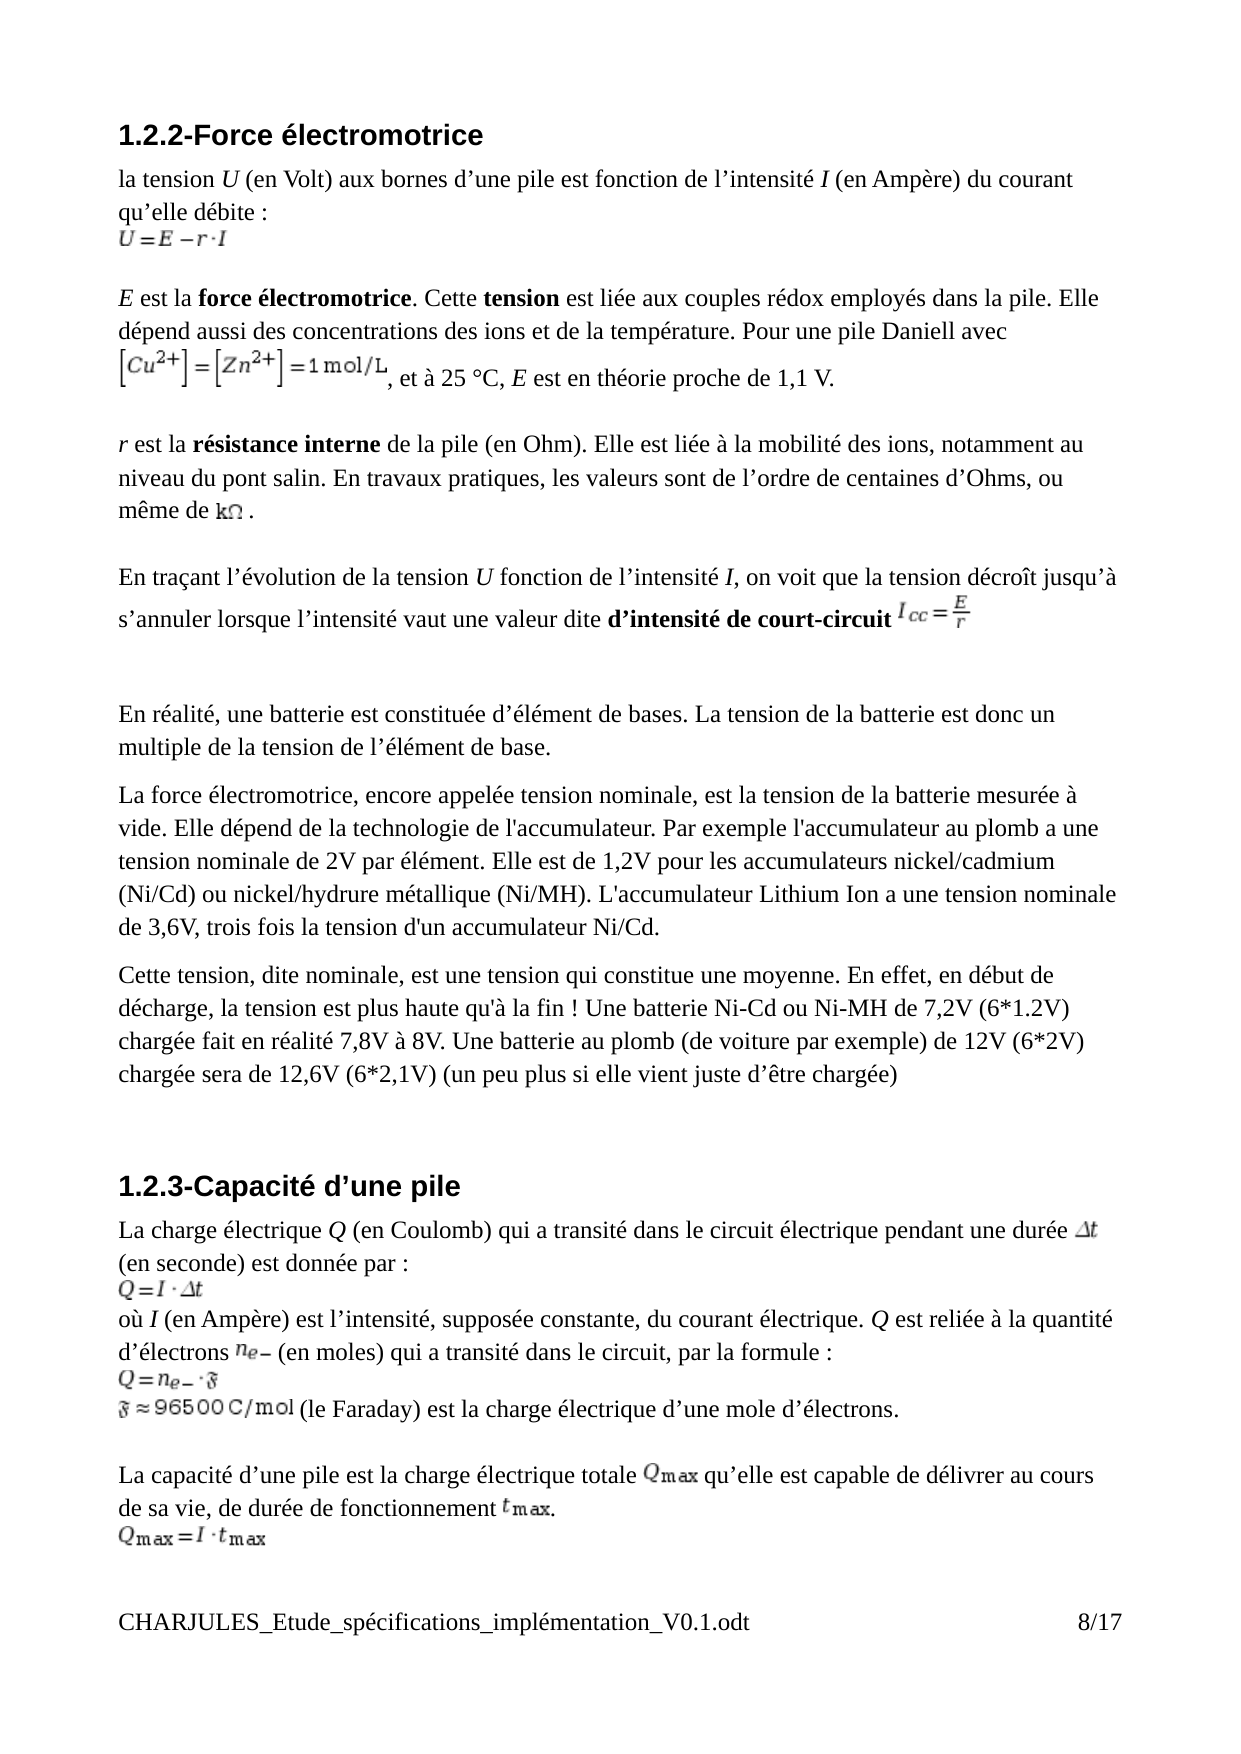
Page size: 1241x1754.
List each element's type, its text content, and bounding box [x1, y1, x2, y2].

picture [643, 1463, 698, 1484]
subtitle 1.2.3-Capacité d’une pile [118, 1168, 1122, 1202]
picture [898, 594, 972, 628]
text Cette tension, dite nominale, est une tension qui constitue une moyenne. En effet, en début de décharge, la tension est plus haute qu'à la fin ! Une batterie Ni-Cd ou Ni-MH de 7,2V (6*1.2V) chargée fait en réalité 7,8V à 8V. Une batterie au plomb (de voiture par exemple) de 12V (6*2V) chargée sera de 12,6V (6*2,1V) (un peu plus si elle vient juste d’être chargée) [118, 960, 1122, 1087]
picture [118, 1399, 294, 1418]
text La force électromotrice, encore appelée tension nominale, est la tension de la batterie mesurée à vide. Elle dépend de la technologie de l'accumulateur. Par exemple l'accumulateur au plomb a une tension nominale de 2V par élément. Elle est de 1,2V pour les accumulateurs nickel/cadmium (Ni/Cd) ou nickel/hydrure métallique (Ni/MH). L'accumulateur Lithium Ion a une tension nominale de 3,6V, trois fois la tension d'un accumulateur Ni/Cd. [118, 780, 1122, 941]
picture [235, 1344, 272, 1361]
picture [215, 503, 242, 519]
picture [118, 349, 387, 387]
text En réalité, une batterie est constituée d’élément de bases. La tension de la batterie est donc un multiple de la tension de l’élément de base. [118, 699, 1122, 761]
text la tension U (en Volt) aux bornes d’une pile est fonction de l’intensité I (en Ampère) du courant qu’elle débite : E est la force électromotrice. Cette tension est liée aux couples rédox employés dans la pile. Elle dépend aussi des concentrations des ions et de la température. Pour une pile Daniell avec , et à 25 °C, E est en théorie proche de 1,1 V. r est la résistance interne de la pile (en Ohm). Elle est liée à la mobilité des ions, notamment au niveau du pont salin. En travaux pratiques, les valeurs sont de l’ordre de centaines d’Ohms, ou même de . En traçant l’évolution de la tension U fonction de l’intensité I, on voit que la tension décroît jusqu’à s’annuler lorsque l’intensité vaut une valeur dite d’intensité de court-circuit [118, 164, 1122, 633]
picture [118, 1370, 219, 1391]
picture [118, 230, 228, 246]
picture [1074, 1221, 1098, 1239]
picture [118, 1280, 203, 1300]
text La charge électrique Q (en Coulomb) qui a transité dans le circuit électrique pendant une durée (en seconde) est donnée par : où I (en Ampère) est l’intensité, supposée constante, du courant électrique. Q est reliée à la quantité d’électrons (en moles) qui a transité dans le circuit, par la formule : (le Faraday) est la charge électrique d’une mole d’électrons. La capacité d’une pile est la charge électrique totale qu’elle est capable de délivrer au cours de sa vie, de durée de fonctionnement . [118, 1215, 1122, 1547]
picture [118, 1526, 265, 1547]
subtitle 1.2.2-Force électromotrice [118, 118, 1122, 152]
picture [502, 1498, 550, 1517]
